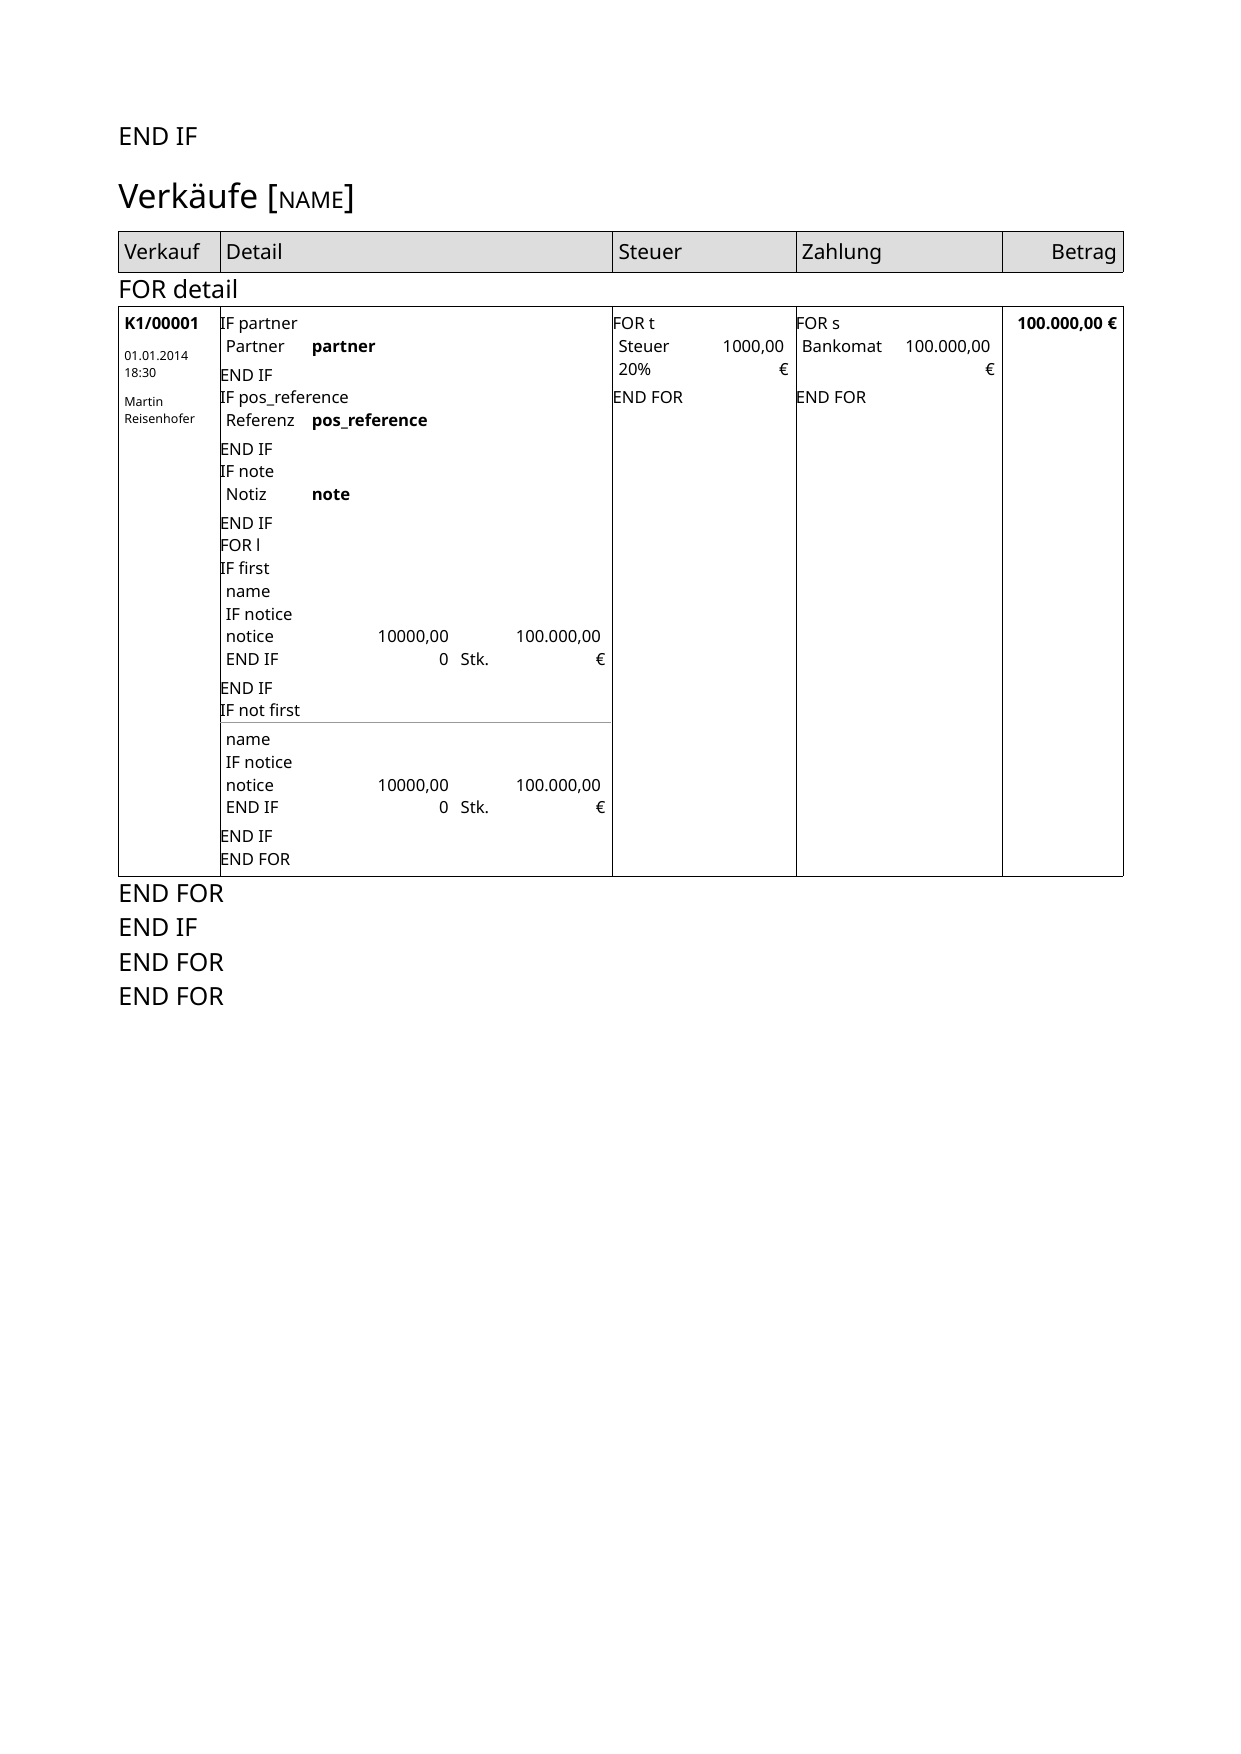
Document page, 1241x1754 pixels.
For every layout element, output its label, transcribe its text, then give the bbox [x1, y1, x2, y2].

table_header Partner [221, 335, 306, 363]
text END IF [118, 910, 1122, 944]
table_header Steuer [613, 232, 796, 272]
table_header Zahlung [797, 232, 1002, 272]
table_header Verkauf [119, 232, 220, 272]
text FOR detail [118, 273, 1122, 306]
table_cell Martin Reisenhofer [119, 387, 220, 876]
table_header Stk. [454, 723, 500, 824]
text END FOR [118, 944, 1122, 978]
table_header name IF notice notice END IF [221, 580, 362, 676]
table_header note [306, 483, 611, 511]
table_header Notiz [221, 483, 306, 511]
table_header Stk. [454, 580, 500, 676]
subtitle Verkäufe [NAME] [118, 173, 1122, 219]
table_header Referenz [221, 409, 306, 437]
table_header K1/00001 [119, 307, 220, 341]
table_header 100.000,00 € [500, 723, 611, 824]
table_header FOR s END FOR [797, 307, 1002, 876]
text END FOR [118, 877, 1122, 910]
table_header 1000,00 € [710, 335, 794, 386]
table_header 100.000,00 € [500, 580, 611, 676]
text END IF [118, 118, 1122, 152]
table_header 10000,000 [363, 580, 454, 676]
table_header Steuer 20% [613, 335, 709, 386]
table_header IF partner END IF IF pos_reference END IF IF note END IF FOR l IF first END IF IF not first END IF END FOR [221, 307, 612, 876]
table_header partner [306, 335, 611, 363]
table_header name IF notice notice END IF [221, 723, 362, 824]
table_header pos_reference [306, 409, 611, 437]
table_header Detail [221, 232, 612, 272]
table_header Betrag [1003, 232, 1123, 272]
table_header FOR t END FOR [613, 307, 796, 876]
table_header 100.000,00 € [892, 335, 1001, 386]
table_cell 01.01.2014 18:30 [119, 341, 220, 387]
table_header 10000,000 [363, 723, 454, 824]
table_header 100.000,00 € [1003, 307, 1123, 876]
table_header Bankomat [797, 335, 892, 386]
text END FOR [118, 978, 1122, 1012]
